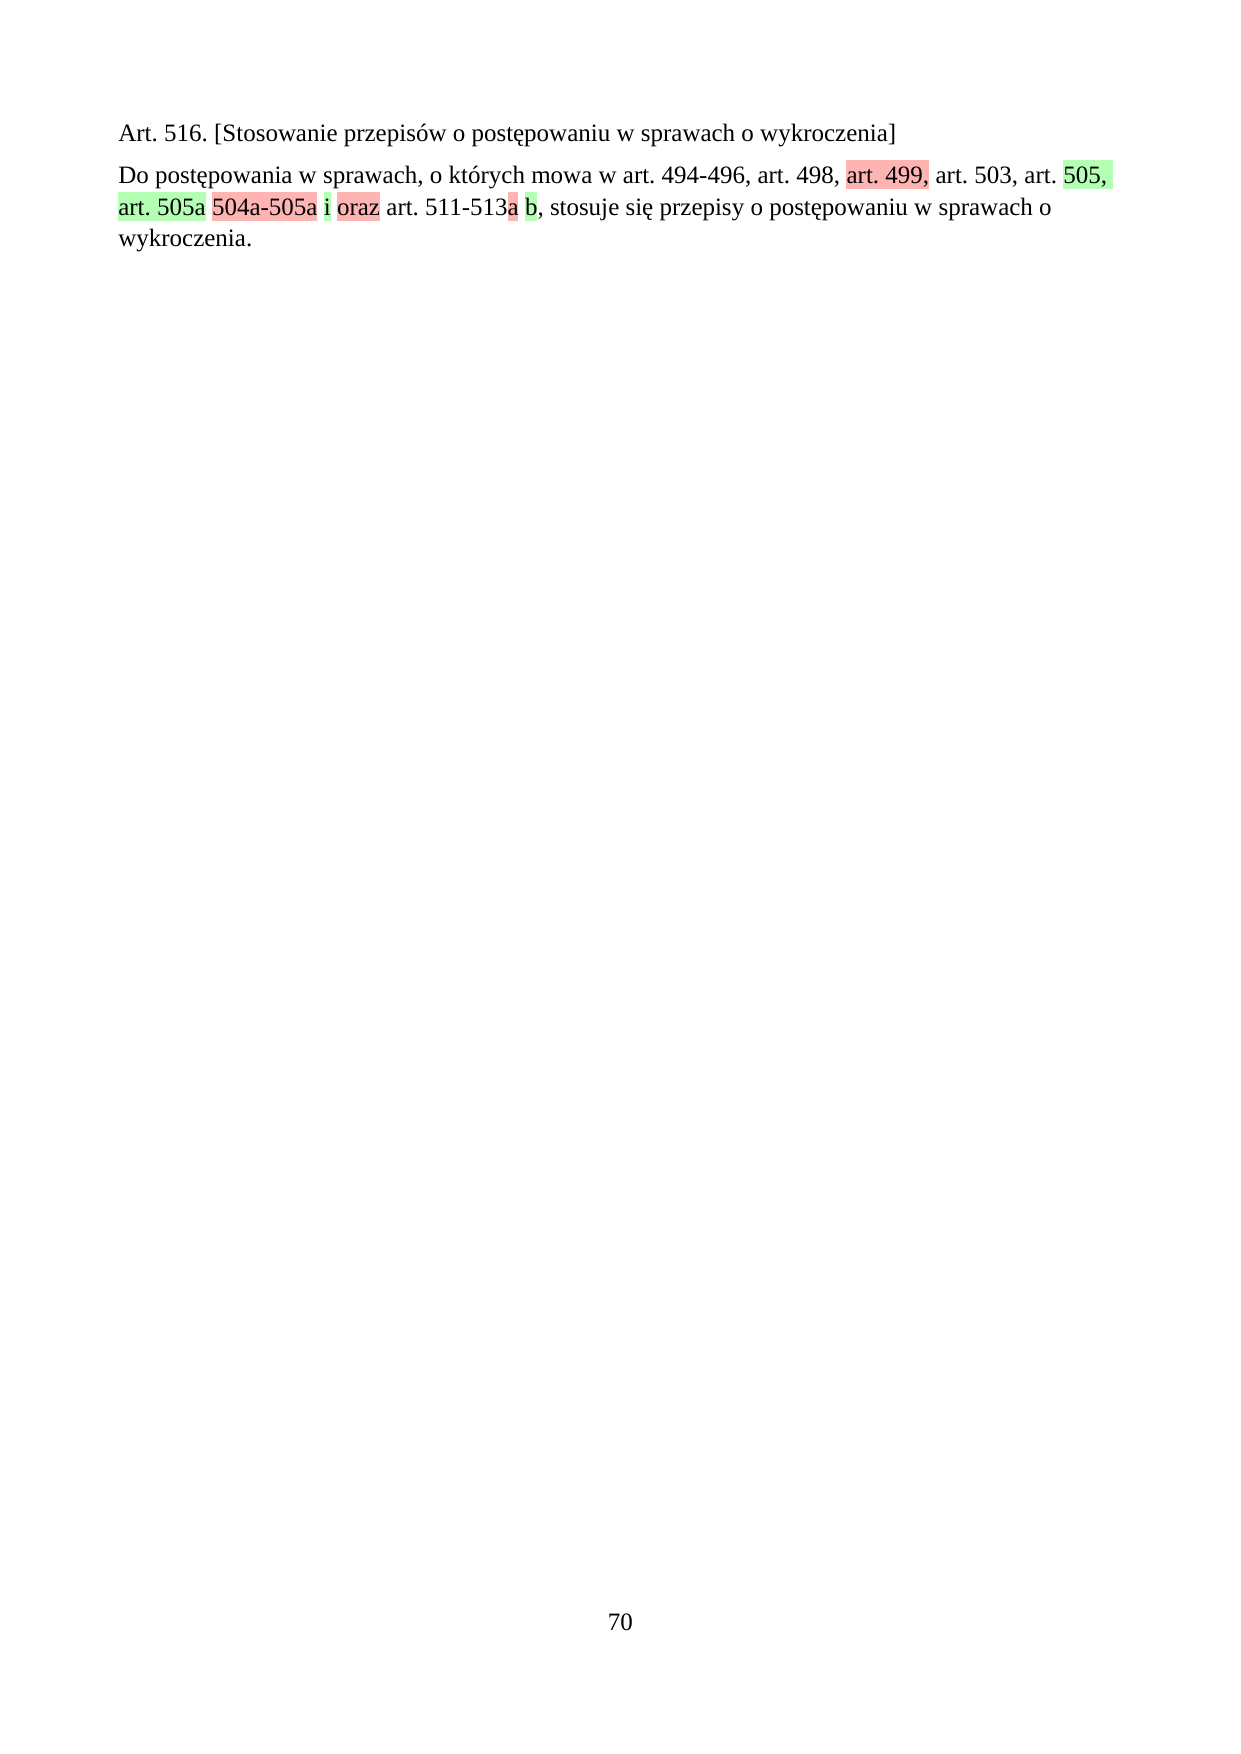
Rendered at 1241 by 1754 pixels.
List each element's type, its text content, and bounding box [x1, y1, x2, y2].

text Art. 516. [Stosowanie przepisów o postępowaniu w sprawach o wykroczenia] [118, 118, 1122, 147]
text Do postępowania w sprawach, o których mowa w art. 494-496, art. 498, art. 499, art. 503, art. 505, art. 505a 504a-505a i oraz art. 511-513a b, stosuje się przepisy o postępowaniu w sprawach o wykroczenia. [118, 160, 1122, 252]
